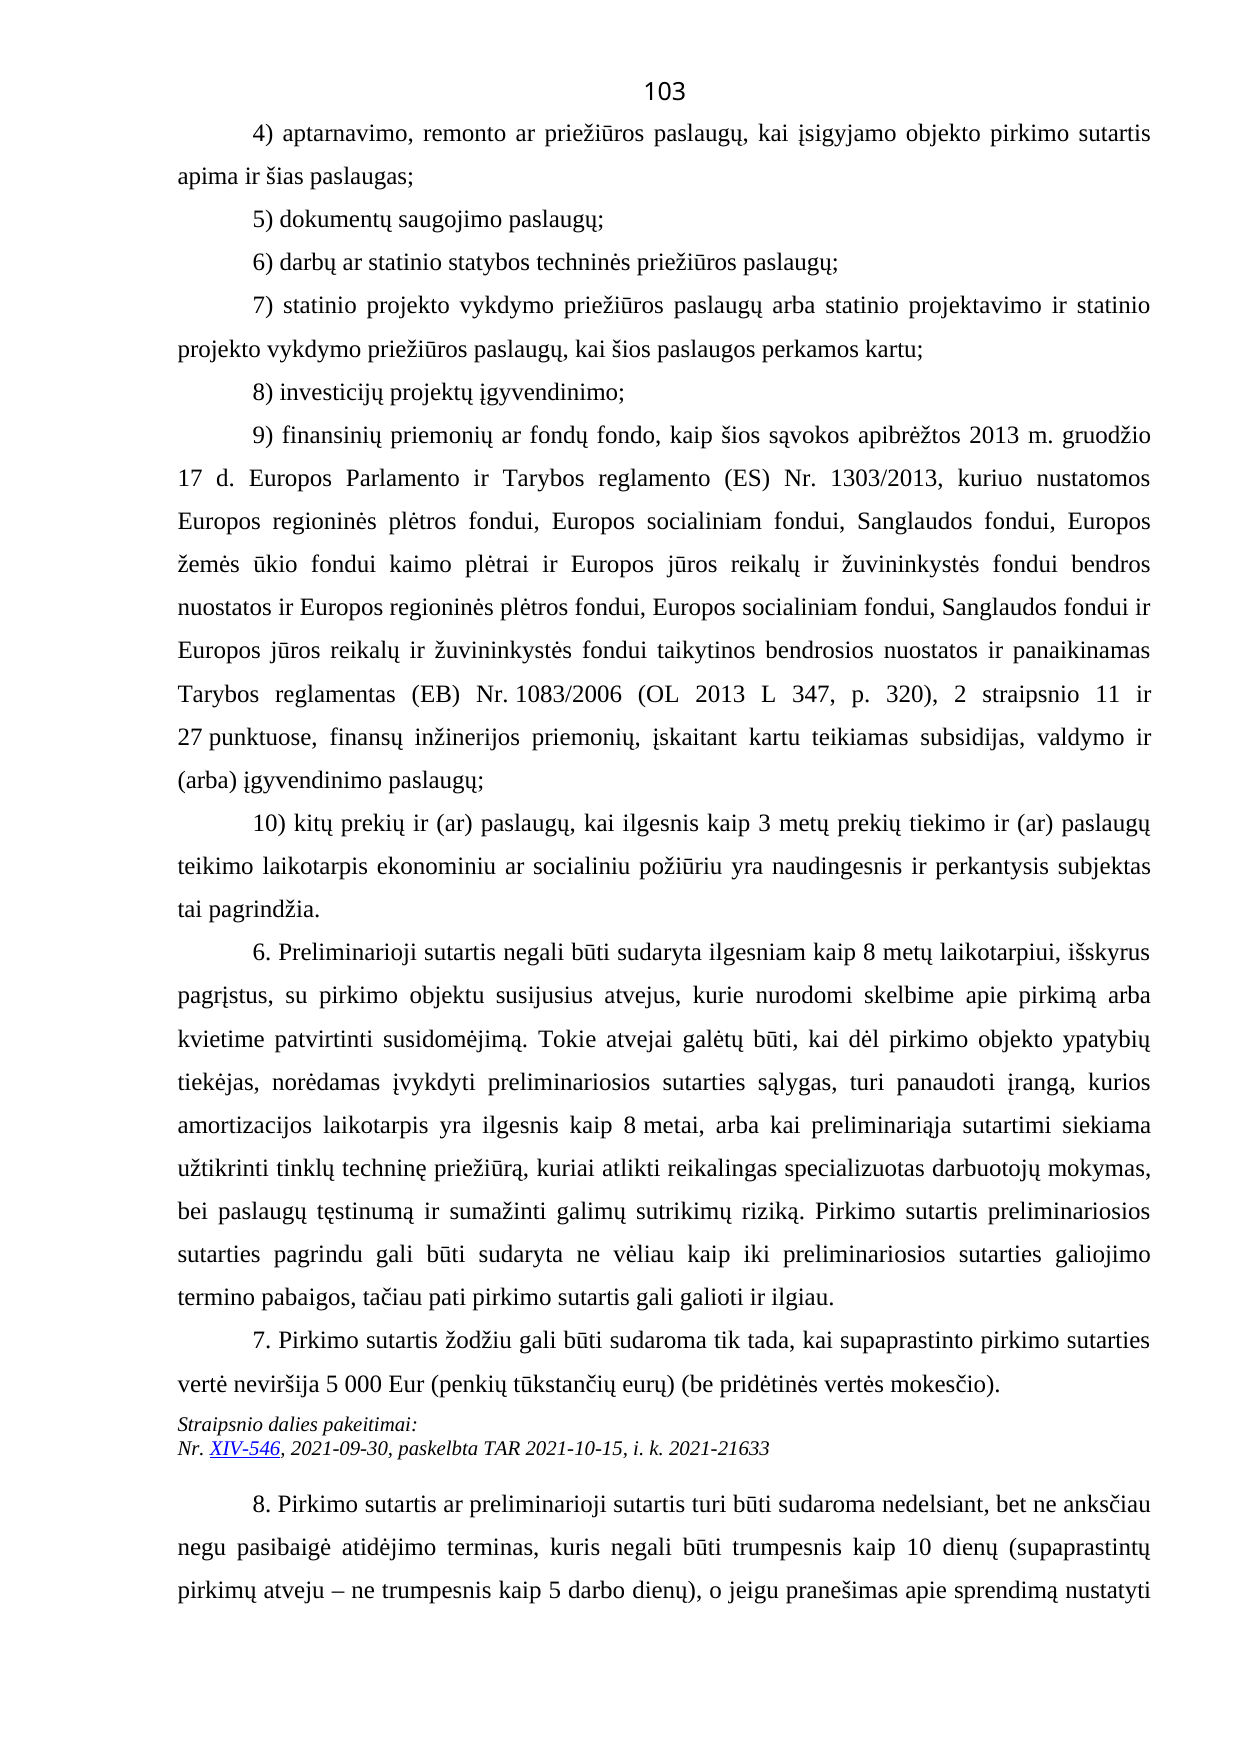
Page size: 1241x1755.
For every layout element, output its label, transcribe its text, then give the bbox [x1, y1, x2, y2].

text 7. Pirkimo sutartis žodžiu gali būti sudaroma tik tada, kai supaprastinto pirkimo sutarties vertė neviršija 5 000 Eur (penkių tūkstančių eurų) (be pridėtinės vertės mokesčio). [177, 1326, 1152, 1397]
text 9) finansinių priemonių ar fondų fondo, kaip šios sąvokos apibrėžtos 2013 m. gruodžio 17 d. Europos Parlamento ir Tarybos reglamento (ES) Nr. 1303/2013, kuriuo nustatomos Europos regioninės plėtros fondui, Europos socialiniam fondui, Sanglaudos fondui, Europos žemės ūkio fondui kaimo plėtrai ir Europos jūros reikalų ir žuvininkystės fondui bendros nuostatos ir Europos regioninės plėtros fondui, Europos socialiniam fondui, Sanglaudos fondui ir Europos jūros reikalų ir žuvininkystės fondui taikytinos bendrosios nuostatos ir panaikinamas Tarybos reglamentas (EB) Nr. 1083/2006 (OL 2013 L 347, p. 320), 2 straipsnio 11 ir 27 punktuose, finansų inžinerijos priemonių, įskaitant kartu teikiamas subsidijas, valdymo ir (arba) įgyvendinimo paslaugų; [177, 420, 1152, 794]
text 8) investicijų projektų įgyvendinimo; [177, 377, 1152, 406]
text 6) darbų ar statinio statybos techninės priežiūros paslaugų; [177, 247, 1152, 276]
text Straipsnio dalies pakeitimai: [177, 1412, 1152, 1436]
text Nr. XIV-546, 2021-09-30, paskelbta TAR 2021-10-15, i. k. 2021-21633 [177, 1436, 1152, 1460]
text 6. Preliminarioji sutartis negali būti sudaryta ilgesniam kaip 8 metų laikotarpiui, išskyrus pagrįstus, su pirkimo objektu susijusius atvejus, kurie nurodomi skelbime apie pirkimą arba kvietime patvirtinti susidomėjimą. Tokie atvejai galėtų būti, kai dėl pirkimo objekto ypatybių tiekėjas, norėdamas įvykdyti preliminariosios sutarties sąlygas, turi panaudoti įrangą, kurios amortizacijos laikotarpis yra ilgesnis kaip 8 metai, arba kai preliminariąja sutartimi siekiama užtikrinti tinklų techninę priežiūrą, kuriai atlikti reikalingas specializuotas darbuotojų mokymas, bei paslaugų tęstinumą ir sumažinti galimų sutrikimų riziką. Pirkimo sutartis preliminariosios sutarties pagrindu gali būti sudaryta ne vėliau kaip iki preliminariosios sutarties galiojimo termino pabaigos, tačiau pati pirkimo sutartis gali galioti ir ilgiau. [177, 937, 1152, 1311]
text 4) aptarnavimo, remonto ar priežiūros paslaugų, kai įsigyjamo objekto pirkimo sutartis apima ir šias paslaugas; [177, 118, 1152, 190]
text 8. Pirkimo sutartis ar preliminarioji sutartis turi būti sudaroma nedelsiant, bet ne anksčiau negu pasibaigė atidėjimo terminas, kuris negali būti trumpesnis kaip 10 dienų (supaprastintų pirkimų atveju – ne trumpesnis kaip 5 darbo dienų), o jeigu pranešimas apie sprendimą nustatyti [177, 1489, 1152, 1604]
text 10) kitų prekių ir (ar) paslaugų, kai ilgesnis kaip 3 metų prekių tiekimo ir (ar) paslaugų teikimo laikotarpis ekonominiu ar socialiniu požiūriu yra naudingesnis ir perkantysis subjektas tai pagrindžia. [177, 808, 1152, 923]
text 7) statinio projekto vykdymo priežiūros paslaugų arba statinio projektavimo ir statinio projekto vykdymo priežiūros paslaugų, kai šios paslaugos perkamos kartu; [177, 291, 1152, 362]
text 5) dokumentų saugojimo paslaugų; [177, 204, 1152, 233]
